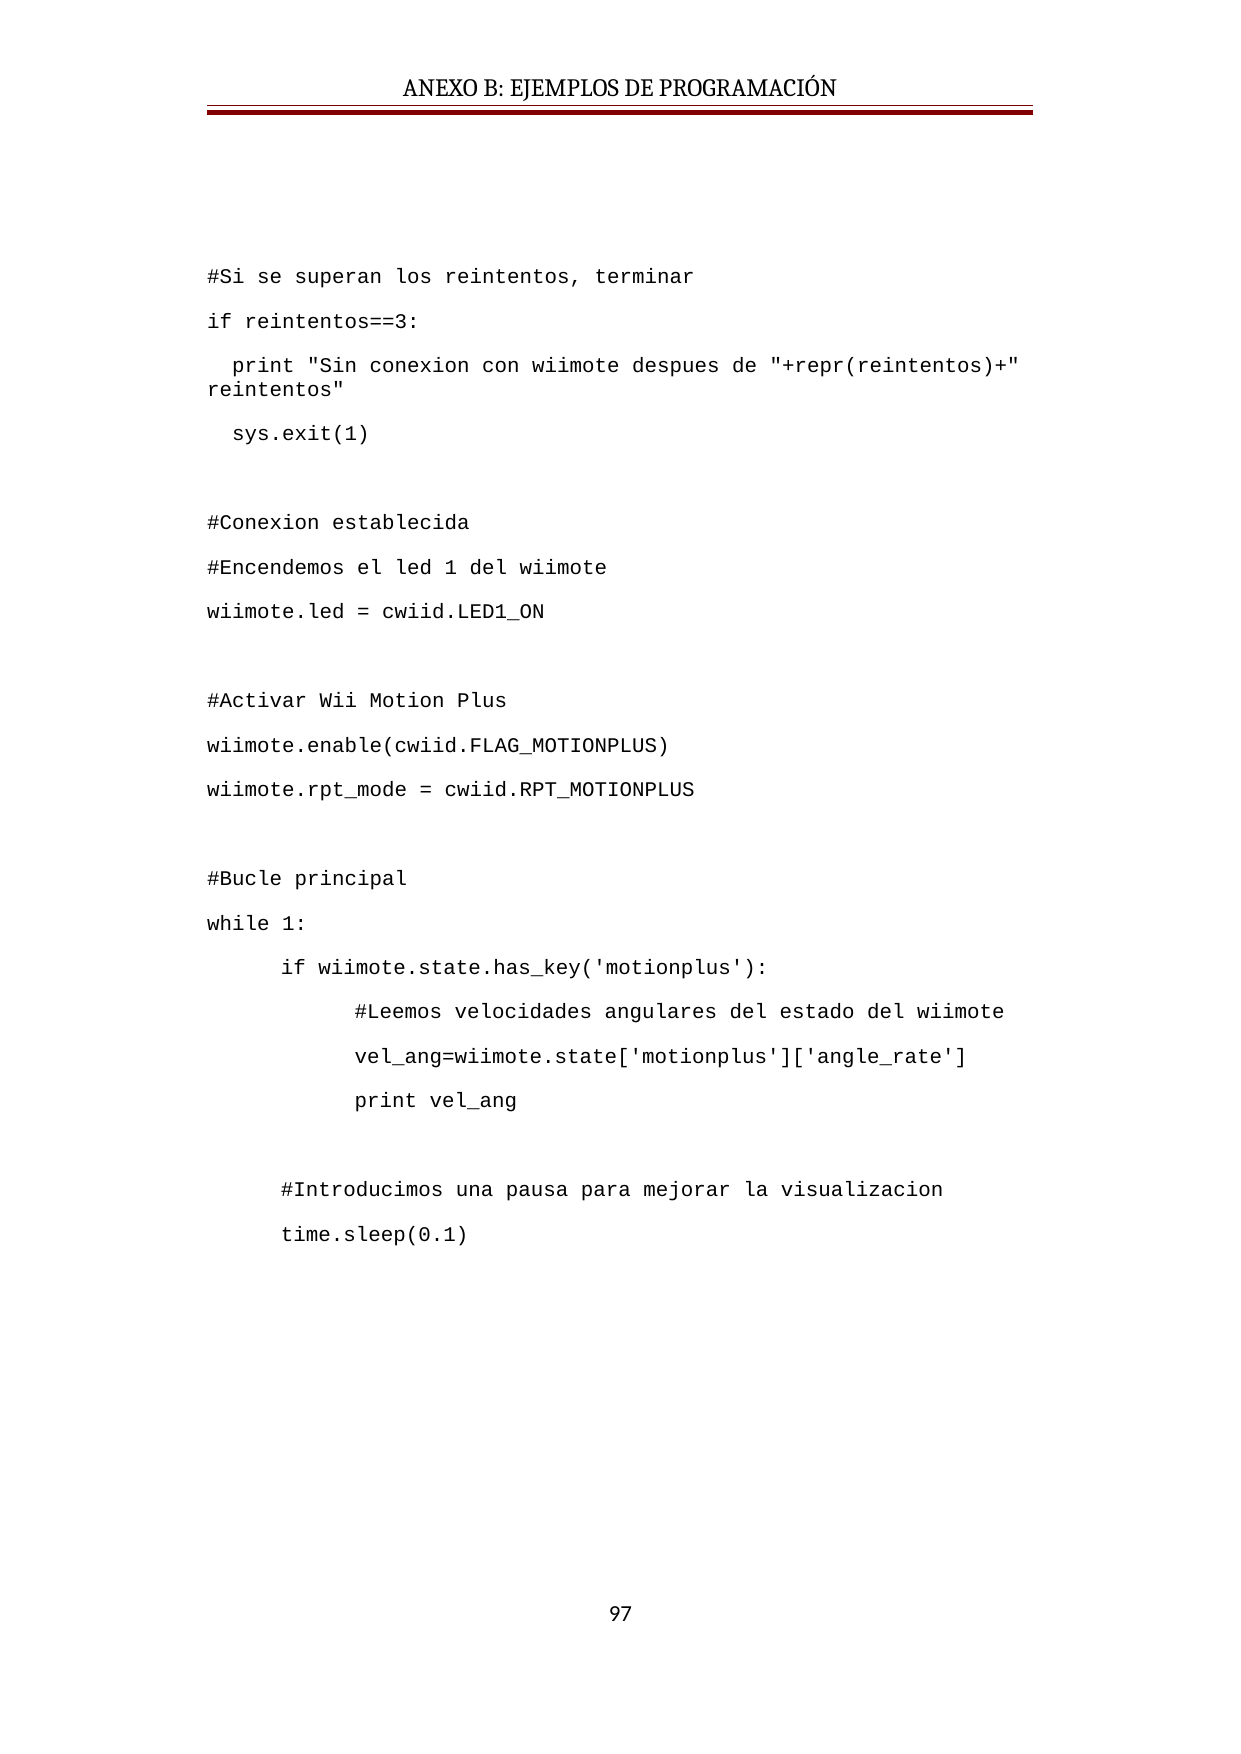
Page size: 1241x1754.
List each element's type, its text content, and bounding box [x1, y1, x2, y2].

text if reintentos==3: [207, 311, 1033, 334]
text #Activar Wii Motion Plus [207, 690, 1033, 714]
text #Si se superan los reintentos, terminar [207, 266, 1033, 290]
text wiimote.enable(cwiid.FLAG_MOTIONPLUS) [207, 734, 1033, 758]
text #Encendemos el led 1 del wiimote [207, 557, 1033, 580]
text time.sleep(0.1) [207, 1224, 1033, 1247]
text #Bucle principal [207, 868, 1033, 892]
text wiimote.led = cwiid.LED1_ON [207, 601, 1033, 625]
text sys.exit(1) [207, 423, 1033, 447]
text vel_ang=wiimote.state['motionplus']['angle_rate'] [207, 1046, 1033, 1069]
text wiimote.rpt_mode = cwiid.RPT_MOTIONPLUS [207, 779, 1033, 803]
text #Conexion establecida [207, 512, 1033, 536]
text print vel_ang [207, 1090, 1033, 1114]
text while 1: [207, 912, 1033, 936]
text #Leemos velocidades angulares del estado del wiimote [207, 1001, 1033, 1025]
text print "Sin conexion con wiimote despues de "+repr(reintentos)+" reintentos" [207, 355, 1033, 402]
text if wiimote.state.has_key('motionplus'): [207, 957, 1033, 981]
text #Introducimos una pausa para mejorar la visualizacion [207, 1179, 1033, 1203]
